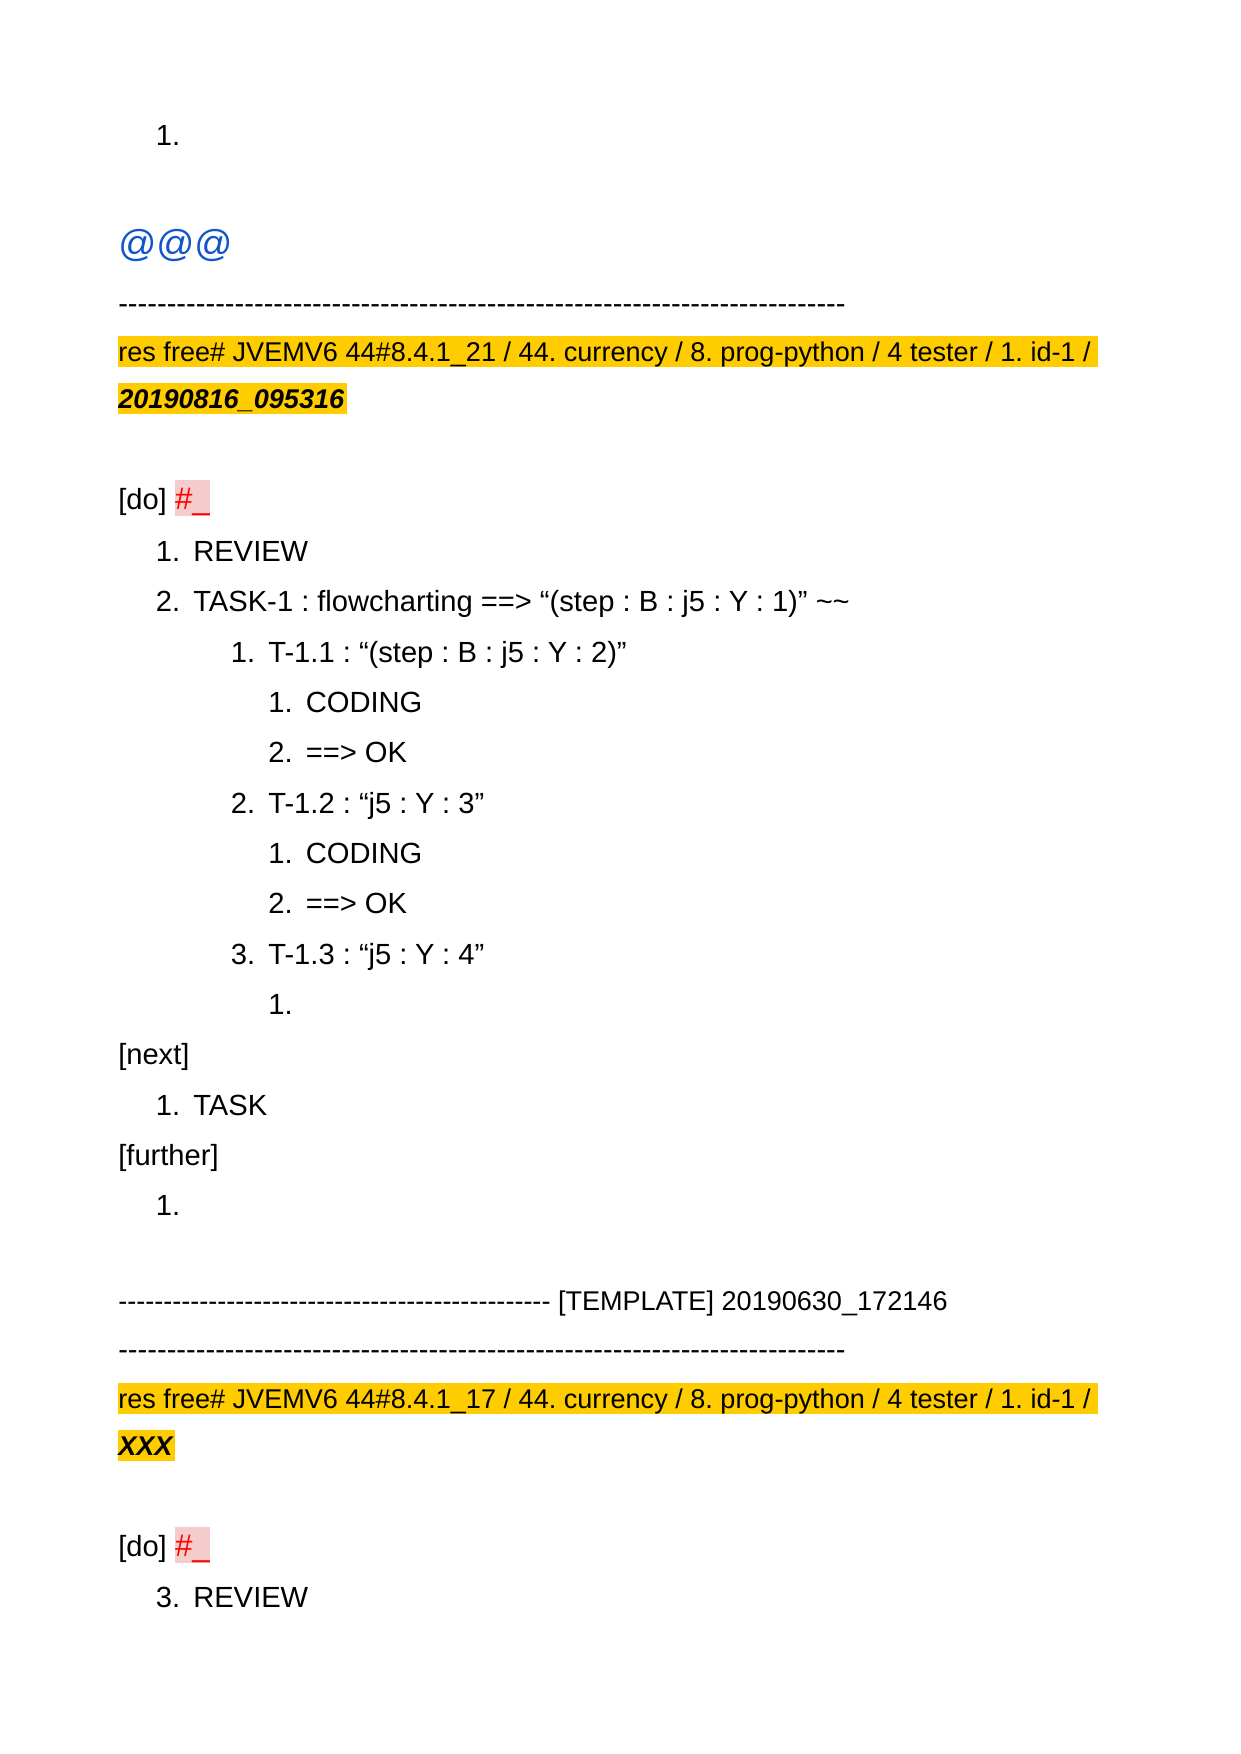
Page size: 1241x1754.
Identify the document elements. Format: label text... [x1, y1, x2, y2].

text [further] [118, 1138, 1122, 1171]
text --------------------------------------------------------------------------- [118, 1332, 1122, 1366]
text ------------------------------------------------ [TEMPLATE] 20190630_172146 [118, 1285, 1122, 1317]
list ==> OK [268, 886, 1122, 920]
list CODING [268, 836, 1122, 869]
text @@@ [118, 168, 1122, 264]
text res free# JVEMV6 44#8.4.1_21 / 44. currency / 8. prog-python / 4 tester / 1. id-1 / 20190816_095316 [118, 336, 1122, 414]
text --------------------------------------------------------------------------- [118, 286, 1122, 319]
list T-1.3 : “j5 : Y : 4” [231, 937, 1122, 970]
list REVIEW [156, 1581, 1122, 1614]
list CODING [268, 685, 1122, 719]
text [do] #_ [118, 480, 1122, 516]
list TASK-1 : flowcharting ==> “(step : B : j5 : Y : 1)” ~~ [156, 584, 1122, 618]
text res free# JVEMV6 44#8.4.1_17 / 44. currency / 8. prog-python / 4 tester / 1. id-1 / XXX [118, 1383, 1122, 1461]
list T-1.2 : “j5 : Y : 3” [231, 786, 1122, 819]
text [next] [118, 1037, 1122, 1071]
list T-1.1 : “(step : B : j5 : Y : 2)” [231, 635, 1122, 668]
text [do] #_ [118, 1527, 1122, 1563]
list REVIEW [156, 534, 1122, 568]
list TASK [156, 1088, 1122, 1121]
list ==> OK [268, 735, 1122, 769]
